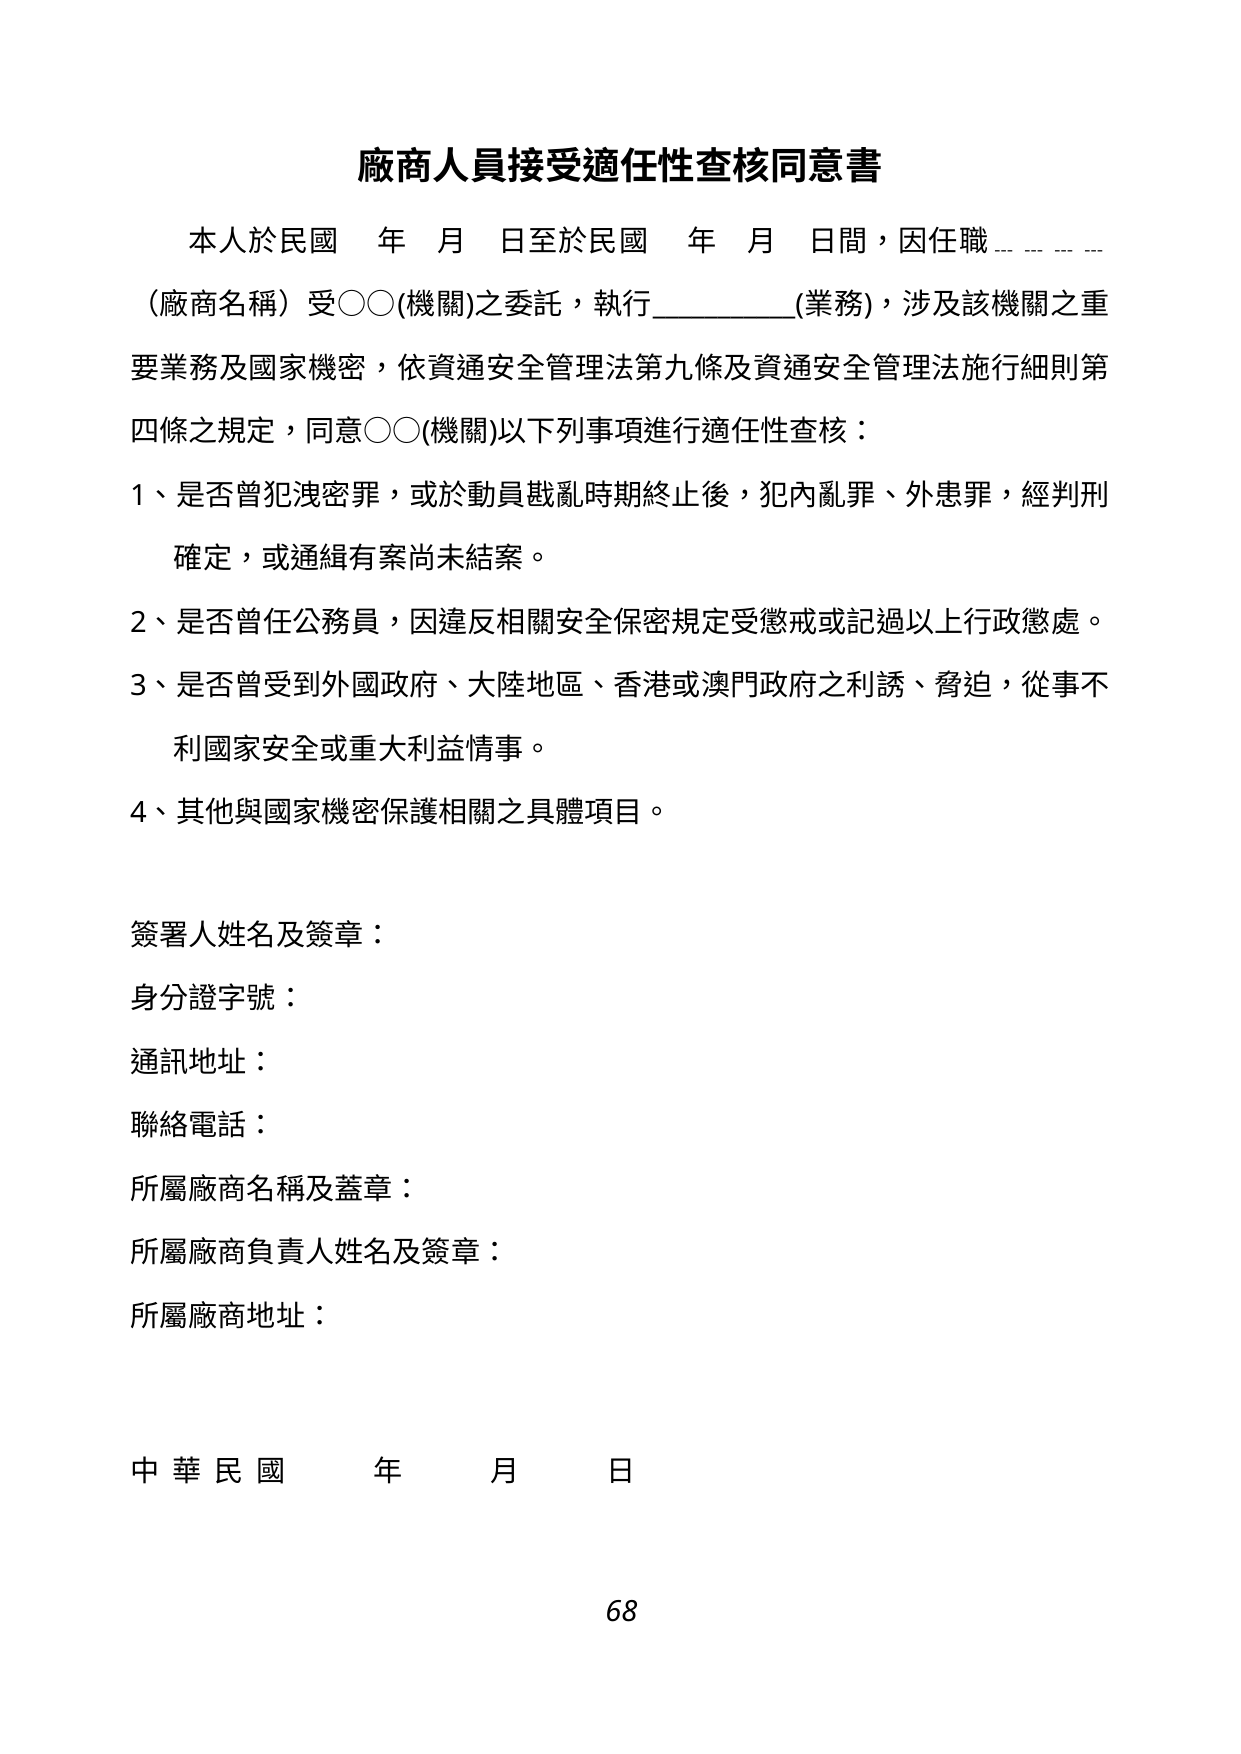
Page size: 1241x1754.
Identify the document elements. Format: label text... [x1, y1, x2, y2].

text 1、是否曾犯洩密罪，或於動員戡亂時期終止後，犯內亂罪、外患罪，經判刑確定，或通緝有案尚未結案。 [130, 471, 1110, 577]
text 所屬廠商負責人姓名及簽章： [130, 1229, 1110, 1271]
text 4、其他與國家機密保護相關之具體項目。 [130, 789, 1110, 831]
text 2、是否曾任公務員，因違反相關安全保密規定受懲戒或記過以上行政懲處。 [130, 598, 1110, 641]
text 本人於民國 年 月 日至於民國 年 月 日間，因任職﹍﹍﹍﹍（廠商名稱）受○○(機關)之委託，執行___________(業務)，涉及該機關之重要業務及國家機密，依資通安全管理法第九條及資通安全管理法施行細則第四條之規定，同意○○(機關)以下列事項進行適任性查核： [130, 217, 1110, 450]
text 身分證字號： [130, 975, 1110, 1017]
text 所屬廠商名稱及蓋章： [130, 1165, 1110, 1208]
text 通訊地址： [130, 1038, 1110, 1081]
text 聯絡電話： [130, 1102, 1110, 1144]
text 所屬廠商地址： [130, 1292, 1110, 1334]
text 廠商人員接受適任性查核同意書 [130, 136, 1110, 190]
text 簽署人姓名及簽章： [130, 912, 1110, 954]
subtitle 中 華 民 國 年 月 日 [130, 1428, 1110, 1490]
text 3、是否曾受到外國政府、大陸地區、香港或澳門政府之利誘、脅迫，從事不利國家安全或重大利益情事。 [130, 662, 1110, 767]
